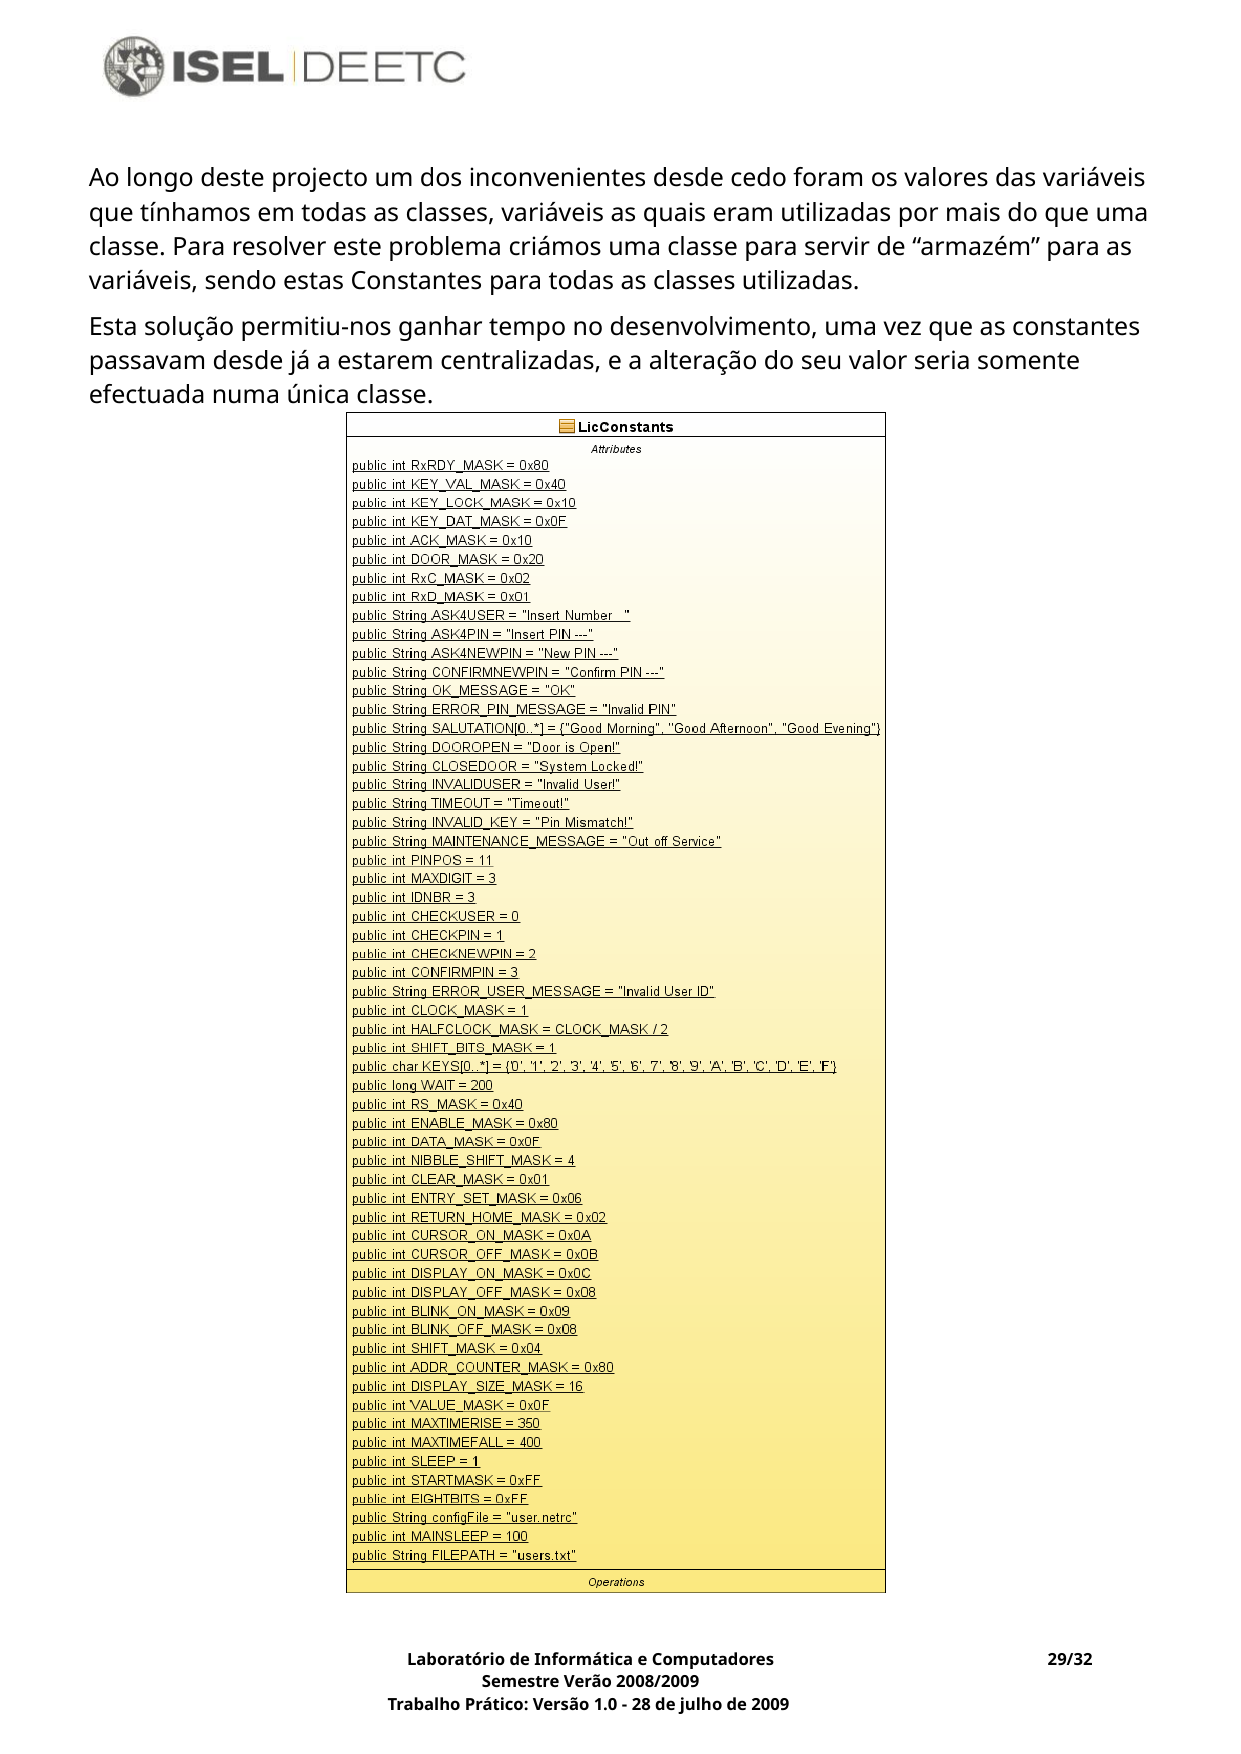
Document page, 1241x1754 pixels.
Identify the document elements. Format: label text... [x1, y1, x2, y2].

picture [346, 412, 889, 1593]
text Ao longo deste projecto um dos inconvenientes desde cedo foram os valores das variáveis que tínhamos em todas as classes, variáveis as quais eram utilizadas por mais do que uma classe. Para resolver este problema criámos uma classe para servir de “armazém” para as variáveis, sendo estas Constantes para todas as classes utilizadas. [88, 160, 1152, 296]
picture [94, 21, 496, 122]
text Esta solução permitiu-nos ganhar tempo no desenvolvimento, uma vez que as constantes passavam desde já a estarem centralizadas, e a alteração do seu valor seria somente efectuada numa única classe. [88, 309, 1152, 411]
